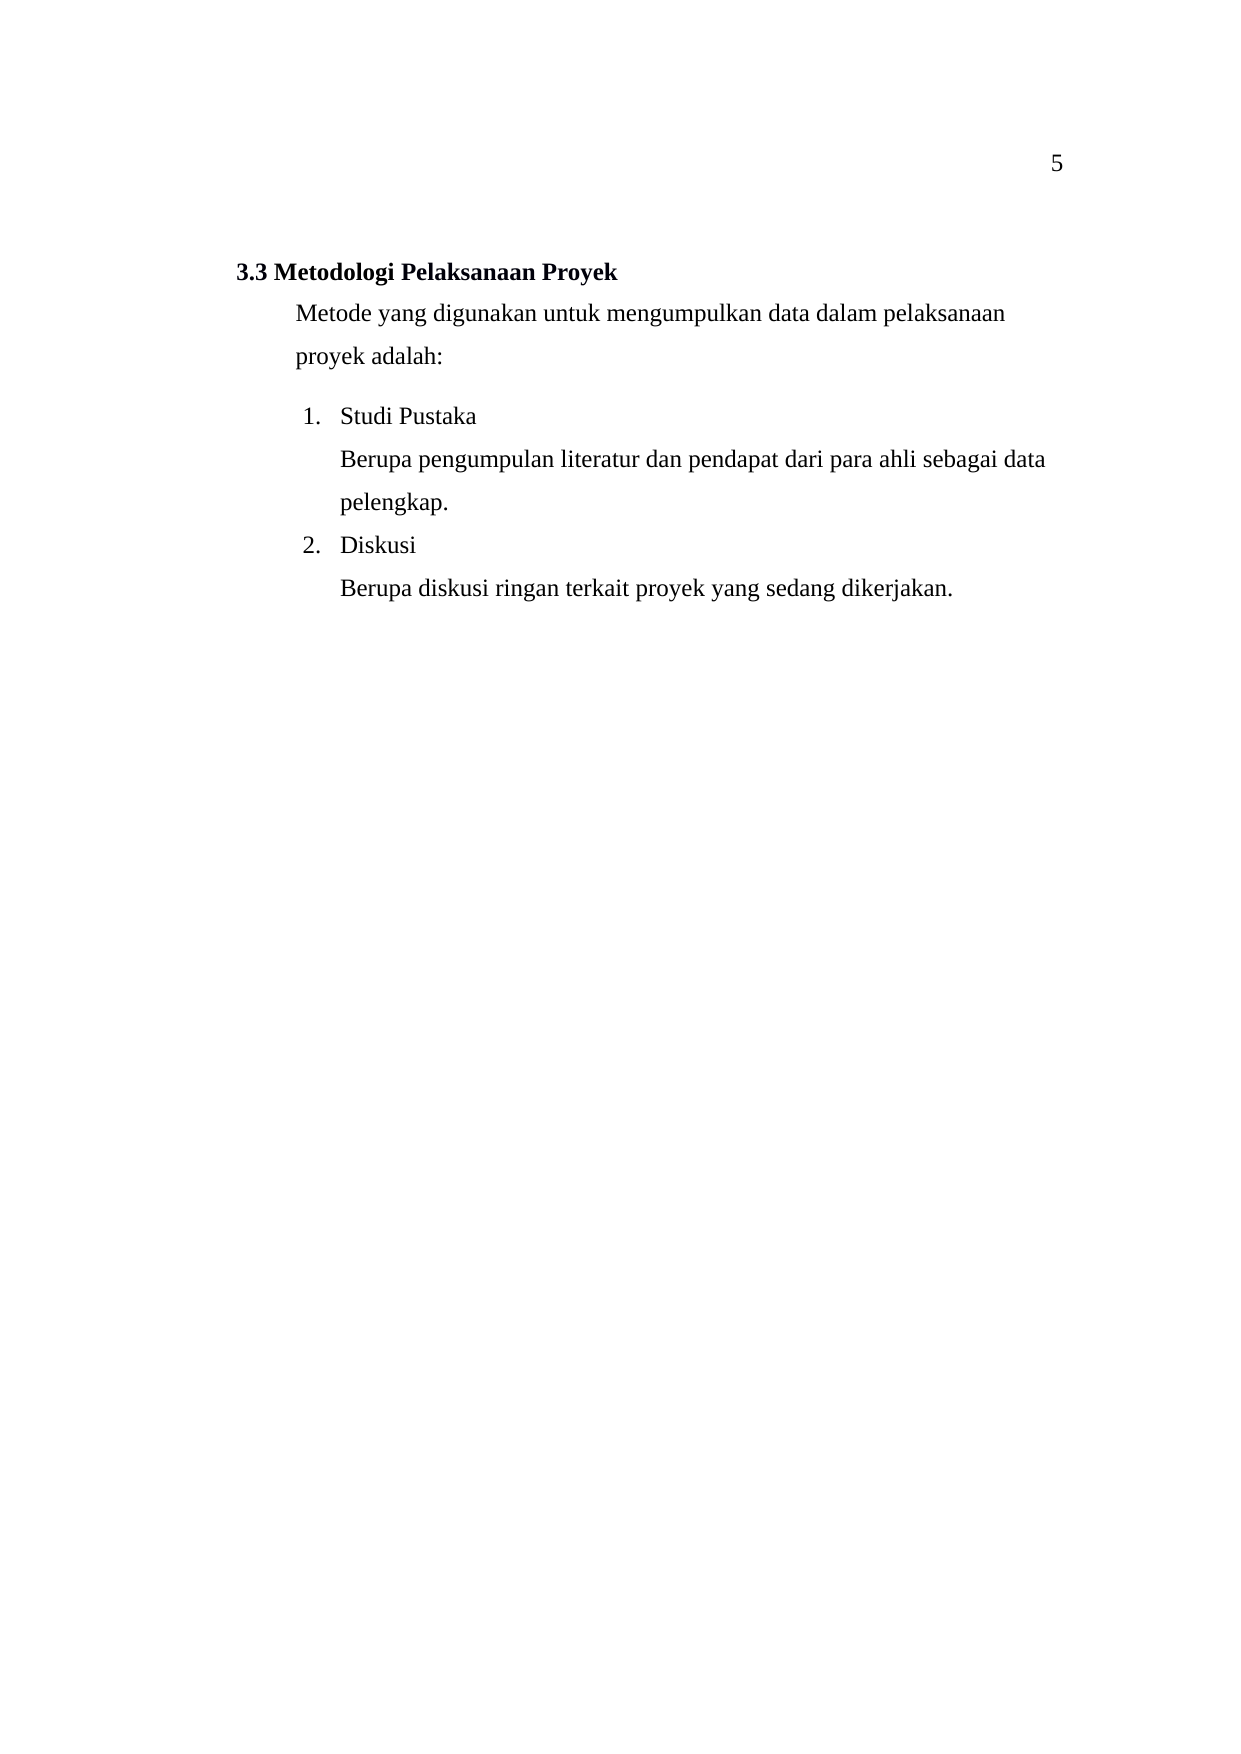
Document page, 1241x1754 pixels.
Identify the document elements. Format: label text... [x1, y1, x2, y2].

list Berupa diskusi ringan terkait proyek yang sedang dikerjakan. [302, 573, 1063, 602]
list Diskusi [302, 530, 1063, 559]
text Metode yang digunakan untuk mengumpulkan data dalam pelaksanaan proyek adalah: [295, 298, 1063, 370]
subtitle Metodologi Pelaksanaan Proyek [236, 257, 1063, 286]
list Berupa pengumpulan literatur dan pendapat dari para ahli sebagai data pelengkap. [340, 444, 1063, 516]
list Studi Pustaka [302, 401, 1063, 429]
